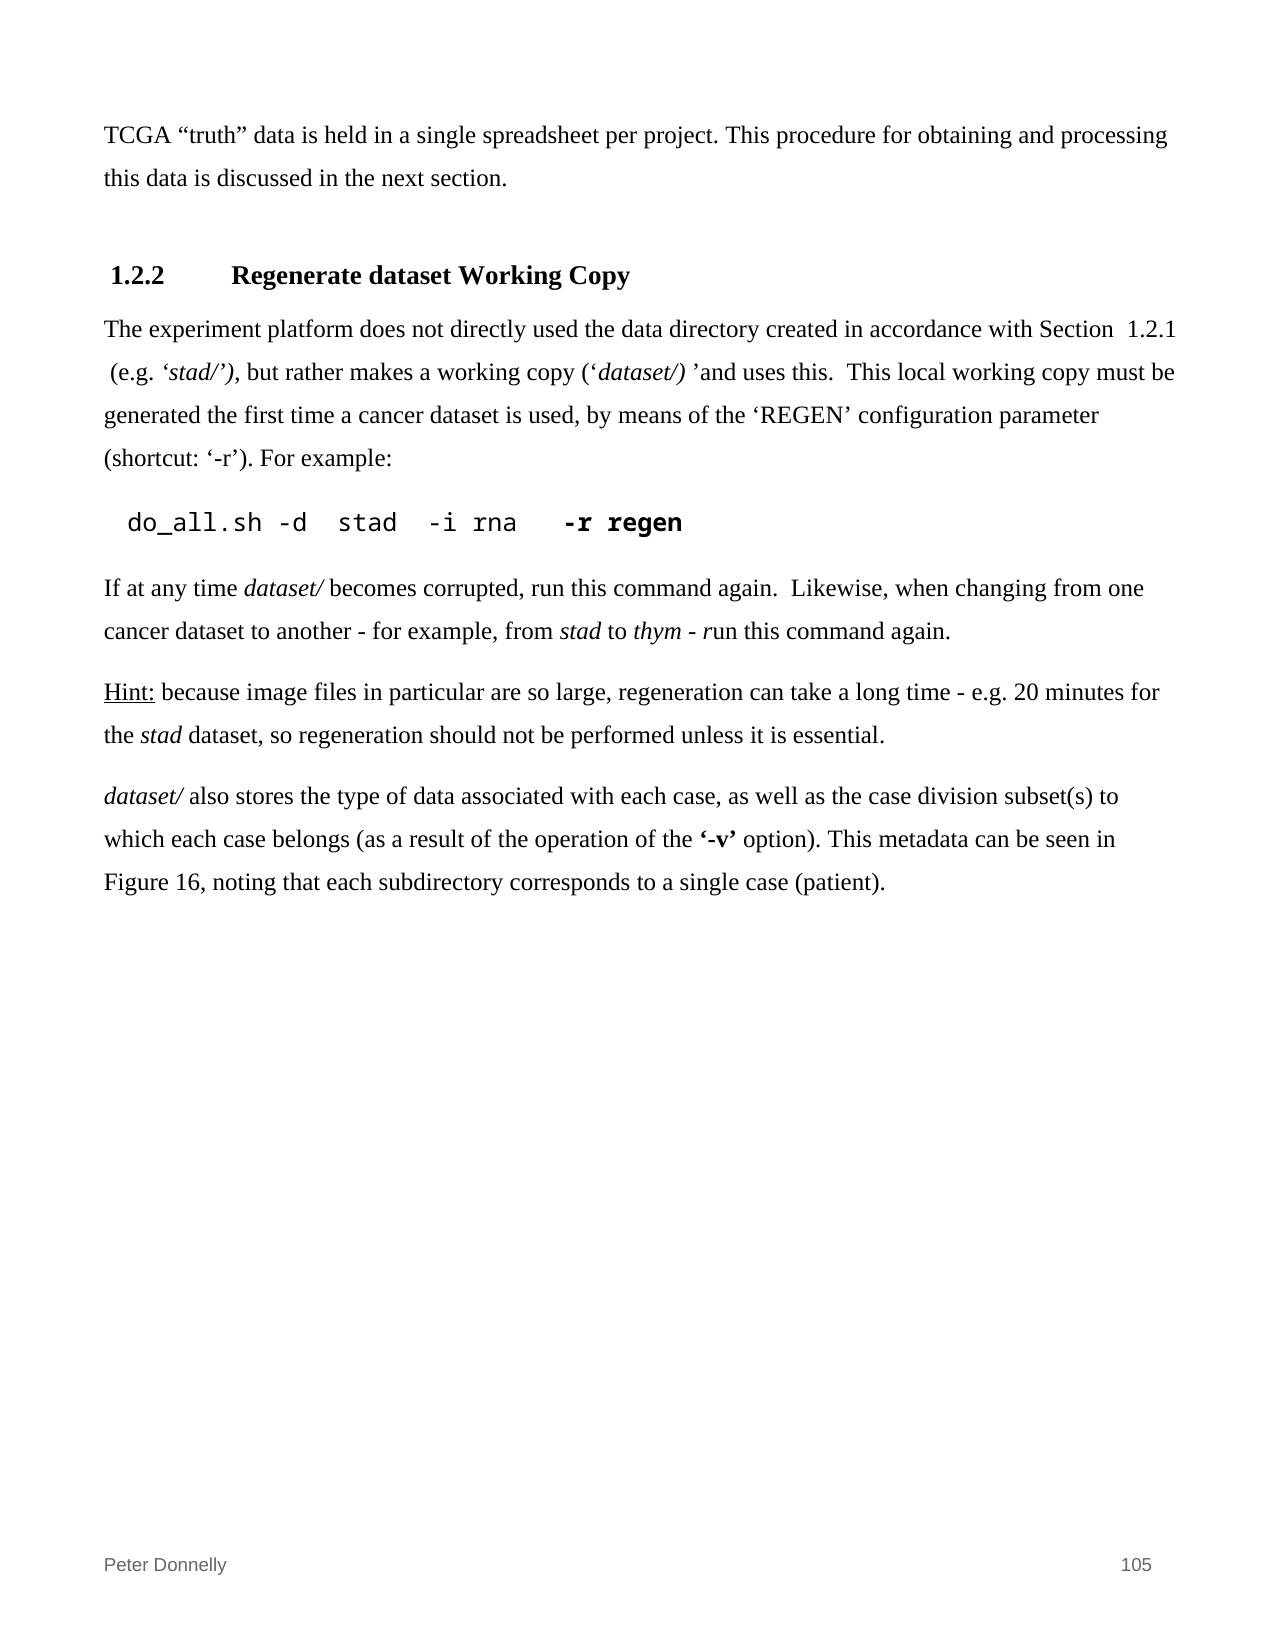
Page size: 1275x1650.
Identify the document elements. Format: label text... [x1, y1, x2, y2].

text TCGA “truth” data is held in a single spreadsheet per project. This procedure for obtaining and processing this data is discussed in the next section. [103, 120, 1181, 192]
text Hint: because image files in particular are so large, regeneration can take a long time - e.g. 20 minutes for the stad dataset, so regeneration should not be performed unless it is essential. [103, 677, 1181, 749]
text dataset/ also stores the type of data associated with each case, as well as the case division subset(s) to which each case belongs (as a result of the operation of the ‘-v’ option). This metadata can be seen in Figure 16, noting that each subdirectory corresponds to a single case (patient). [103, 781, 1181, 896]
text do_all.sh -d stad -i rna -r regen [127, 504, 1181, 538]
text If at any time dataset/ becomes corrupted, run this command again. Likewise, when changing from one cancer dataset to another - for example, from stad to thym - run this command again. [103, 573, 1181, 645]
text The experiment platform does not directly used the data directory created in accordance with Section 1.2.1 (e.g. ‘stad/’), but rather makes a working copy (‘dataset/) ’and uses this. This local working copy must be generated the first time a cancer dataset is used, by means of the ‘REGEN’ configuration parameter (shortcut: ‘-r’). For example: [103, 314, 1181, 472]
subtitle Regenerate dataset Working Copy [103, 259, 1181, 290]
